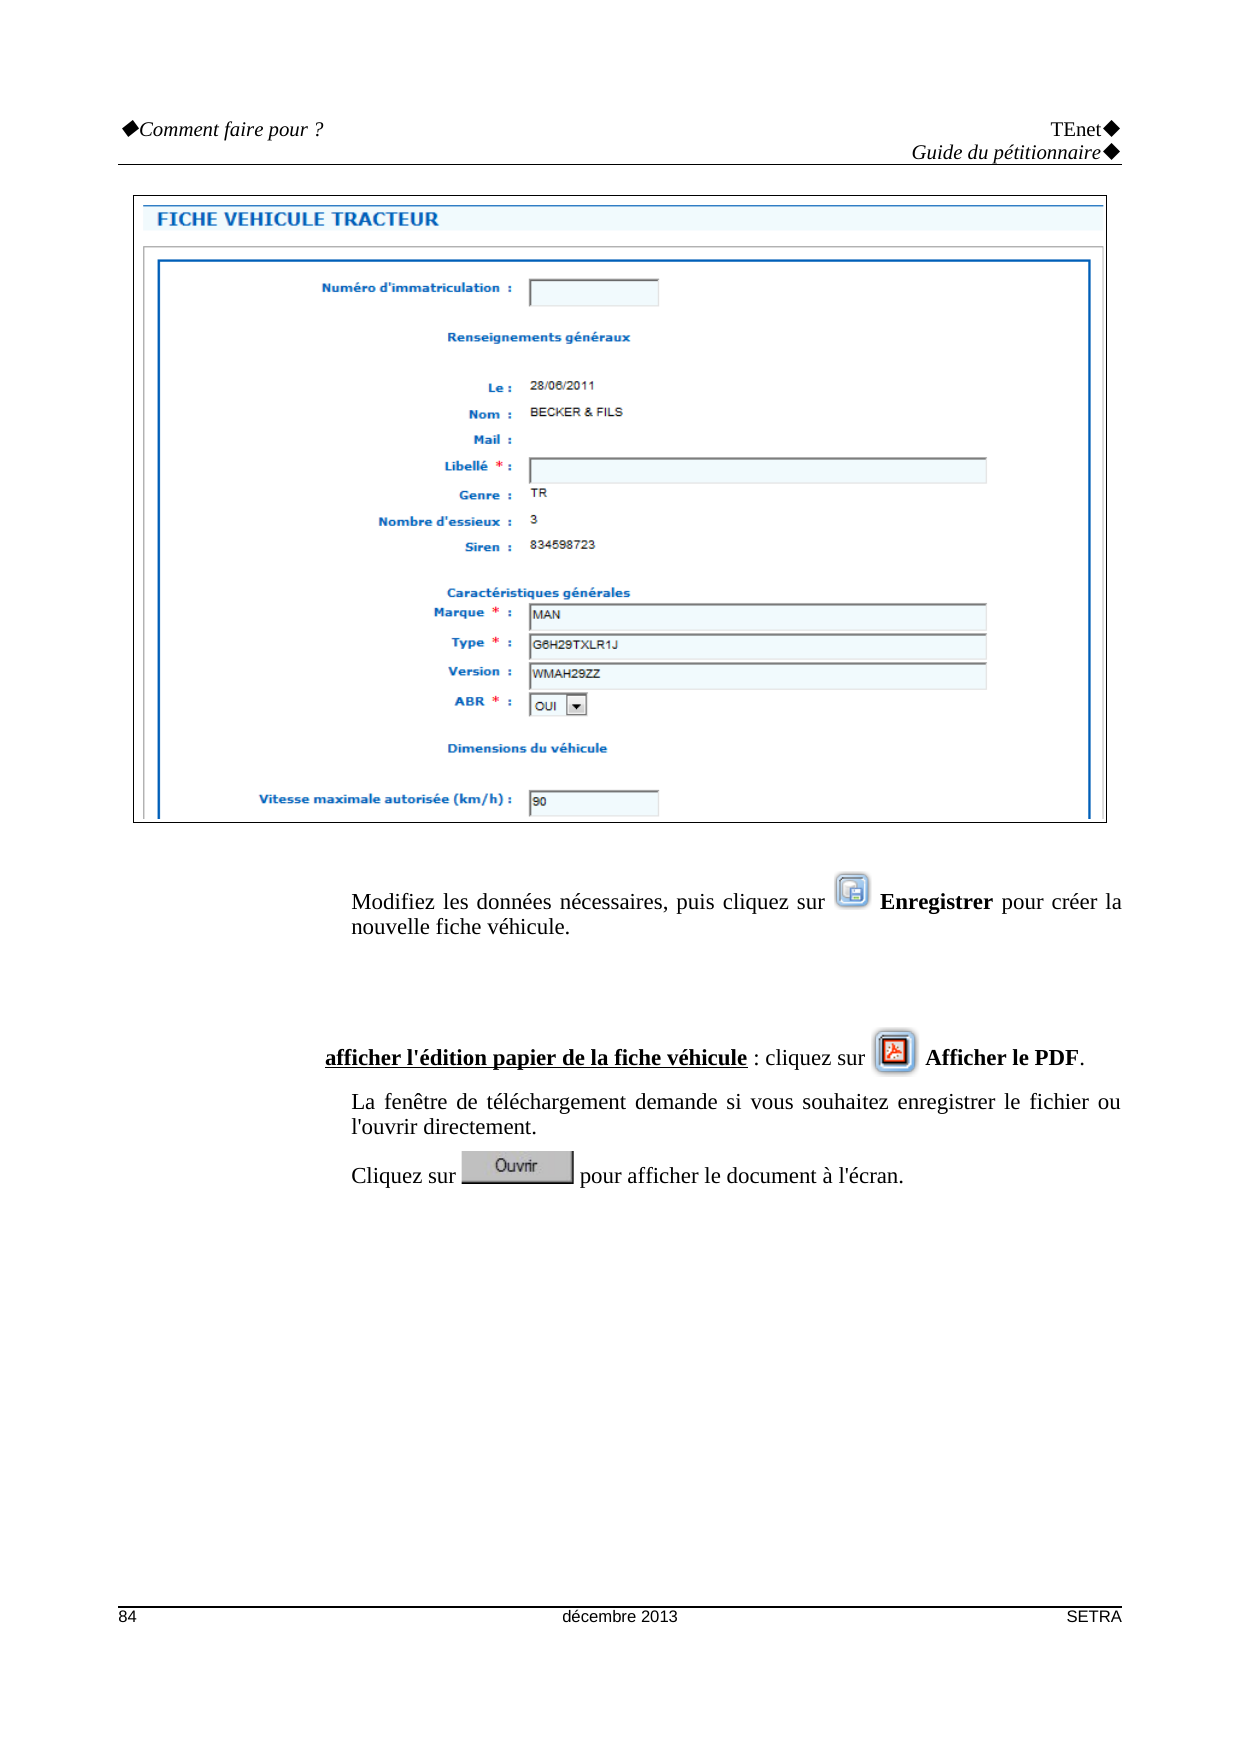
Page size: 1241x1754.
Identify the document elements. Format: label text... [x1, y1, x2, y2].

list Afficher le PDF. [920, 1027, 1122, 1076]
text Cliquez sur pour afficher le document à l'écran. [351, 1152, 1122, 1188]
picture [871, 1027, 920, 1077]
text La fenêtre de téléchargement demande si vous souhaitez enregistrer le fichier ou l'ouvrir directement. [351, 1089, 1122, 1140]
picture [833, 871, 872, 910]
picture [136, 198, 1104, 819]
list afficher l'édition papier de la fiche véhicule : cliquez sur [325, 1027, 871, 1076]
text Modifiez les données nécessaires, puis cliquez sur Enregistrer pour créer la nouvelle fiche véhicule. [351, 872, 1122, 940]
picture [461, 1151, 574, 1184]
